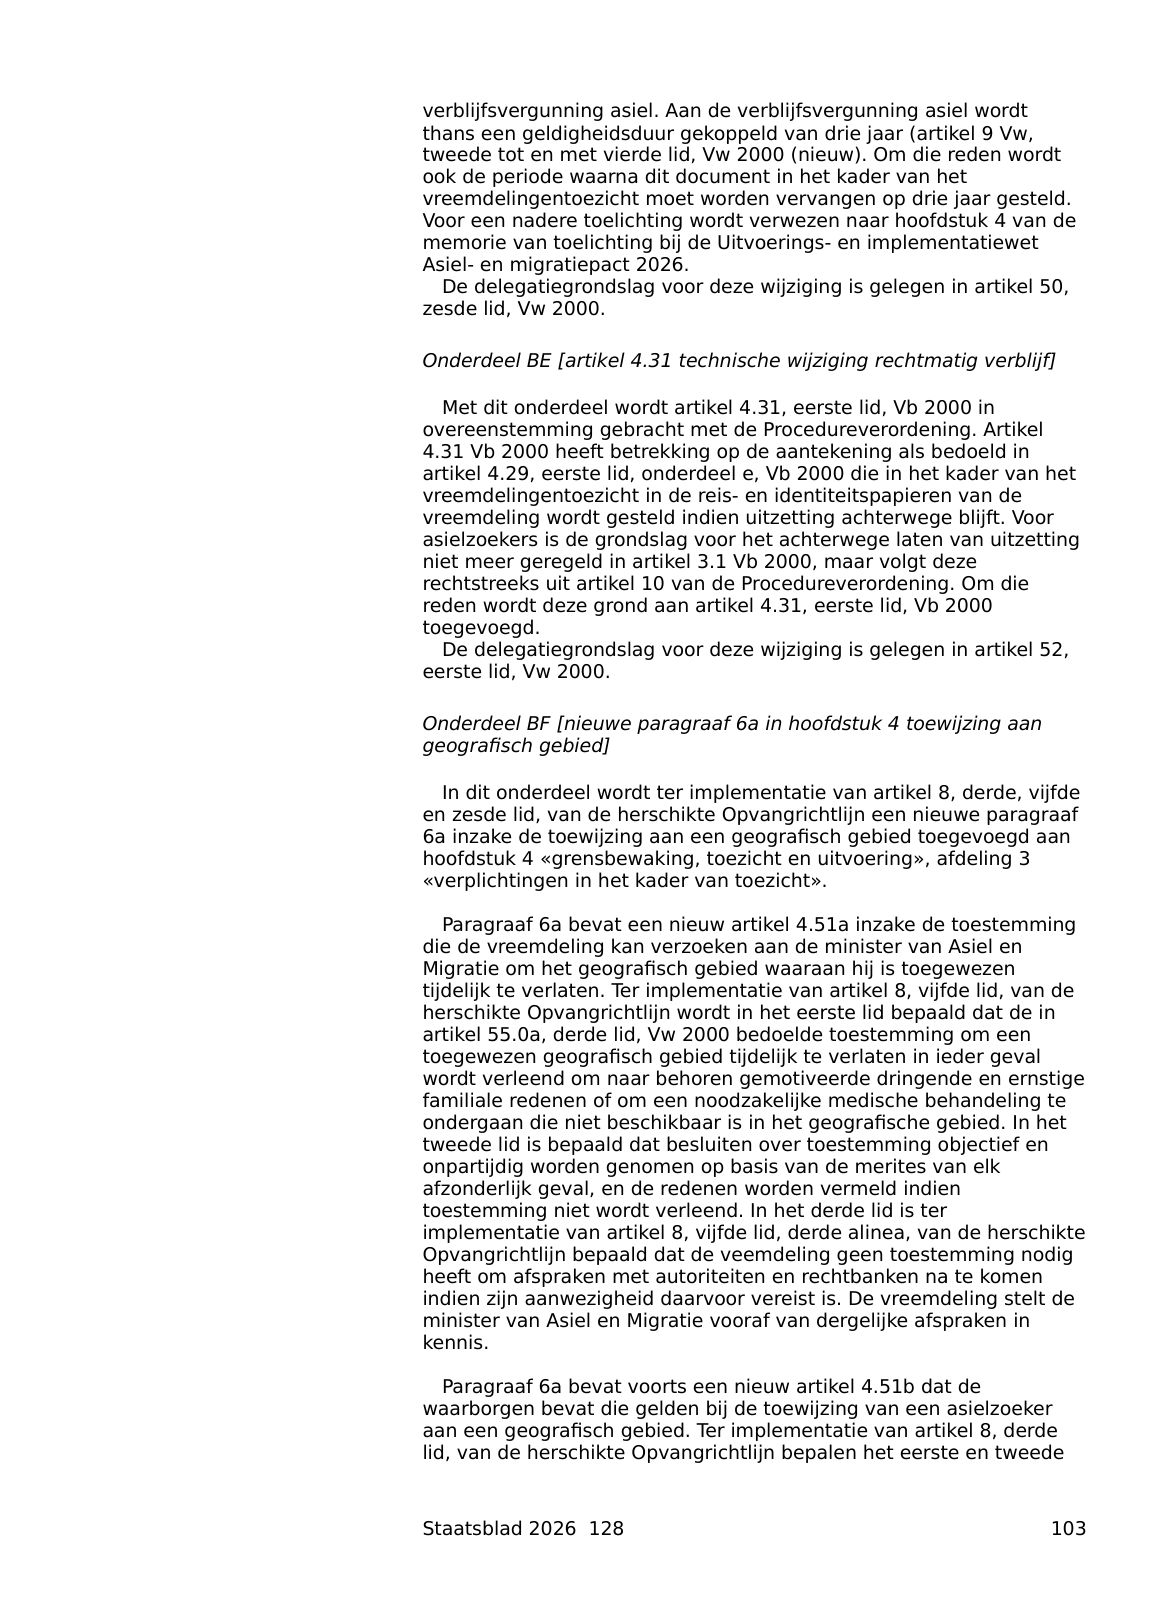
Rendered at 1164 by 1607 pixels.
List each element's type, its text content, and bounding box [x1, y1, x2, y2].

text De delegatiegrondslag voor deze wijziging is gelegen in artikel 52, eerste lid, Vw 2000. [422, 639, 1087, 683]
subtitle Onderdeel BE [artikel 4.31 technische wijziging rechtmatig verblijf] [422, 350, 1087, 372]
text In dit onderdeel wordt ter implementatie van artikel 8, derde, vijfde en zesde lid, van de herschikte Opvangrichtlijn een nieuwe paragraaf 6a inzake de toewijzing aan een geografisch gebied toegevoegd aan hoofdstuk 4 «grensbewaking, toezicht en uitvoering», afdeling 3 «verplichtingen in het kader van toezicht». [422, 782, 1087, 892]
text De delegatiegrondslag voor deze wijziging is gelegen in artikel 50, zesde lid, Vw 2000. [422, 276, 1087, 320]
subtitle Onderdeel BF [nieuwe paragraaf 6a in hoofdstuk 4 toewijzing aan geografisch gebied] [422, 713, 1087, 757]
text Paragraaf 6a bevat een nieuw artikel 4.51a inzake de toestemming die de vreemdeling kan verzoeken aan de minister van Asiel en Migratie om het geografisch gebied waaraan hij is toegewezen tijdelijk te verlaten. Ter implementatie van artikel 8, vijfde lid, van de herschikte Opvangrichtlijn wordt in het eerste lid bepaald dat de in artikel 55.0a, derde lid, Vw 2000 bedoelde toestemming om een toegewezen geografisch gebied tijdelijk te verlaten in ieder geval wordt verleend om naar behoren gemotiveerde dringende en ernstige familiale redenen of om een noodzakelijke medische behandeling te ondergaan die niet beschikbaar is in het geografische gebied. In het tweede lid is bepaald dat besluiten over toestemming objectief en onpartijdig worden genomen op basis van de merites van elk afzonderlijk geval, en de redenen worden vermeld indien toestemming niet wordt verleend. In het derde lid is ter implementatie van artikel 8, vijfde lid, derde alinea, van de herschikte Opvangrichtlijn bepaald dat de veemdeling geen toestemming nodig heeft om afspraken met autoriteiten en rechtbanken na te komen indien zijn aanwezigheid daarvoor vereist is. De vreemdeling stelt de minister van Asiel en Migratie vooraf van dergelijke afspraken in kennis. [422, 914, 1087, 1353]
text Met dit onderdeel wordt artikel 4.31, eerste lid, Vb 2000 in overeenstemming gebracht met de Procedureverordening. Artikel 4.31 Vb 2000 heeft betrekking op de aantekening als bedoeld in artikel 4.29, eerste lid, onderdeel e, Vb 2000 die in het kader van het vreemdelingentoezicht in de reis- en identiteitspapieren van de vreemdeling wordt gesteld indien uitzetting achterwege blijft. Voor asielzoekers is de grondslag voor het achterwege laten van uitzetting niet meer geregeld in artikel 3.1 Vb 2000, maar volgt deze rechtstreeks uit artikel 10 van de Procedureverordening. Om die reden wordt deze grond aan artikel 4.31, eerste lid, Vb 2000 toegevoegd. [422, 397, 1087, 639]
text verblijfsvergunning asiel. Aan de verblijfsvergunning asiel wordt thans een geldigheidsduur gekoppeld van drie jaar (artikel 9 Vw, tweede tot en met vierde lid, Vw 2000 (nieuw). Om die reden wordt ook de periode waarna dit document in het kader van het vreemdelingentoezicht moet worden vervangen op drie jaar gesteld. Voor een nadere toelichting wordt verwezen naar hoofdstuk 4 van de memorie van toelichting bij de Uitvoerings- en implementatiewet Asiel- en migratiepact 2026. [422, 100, 1087, 276]
text Paragraaf 6a bevat voorts een nieuw artikel 4.51b dat de waarborgen bevat die gelden bij de toewijzing van een asielzoeker aan een geografisch gebied. Ter implementatie van artikel 8, derde lid, van de herschikte Opvangrichtlijn bepalen het eerste en tweede [422, 1376, 1087, 1464]
